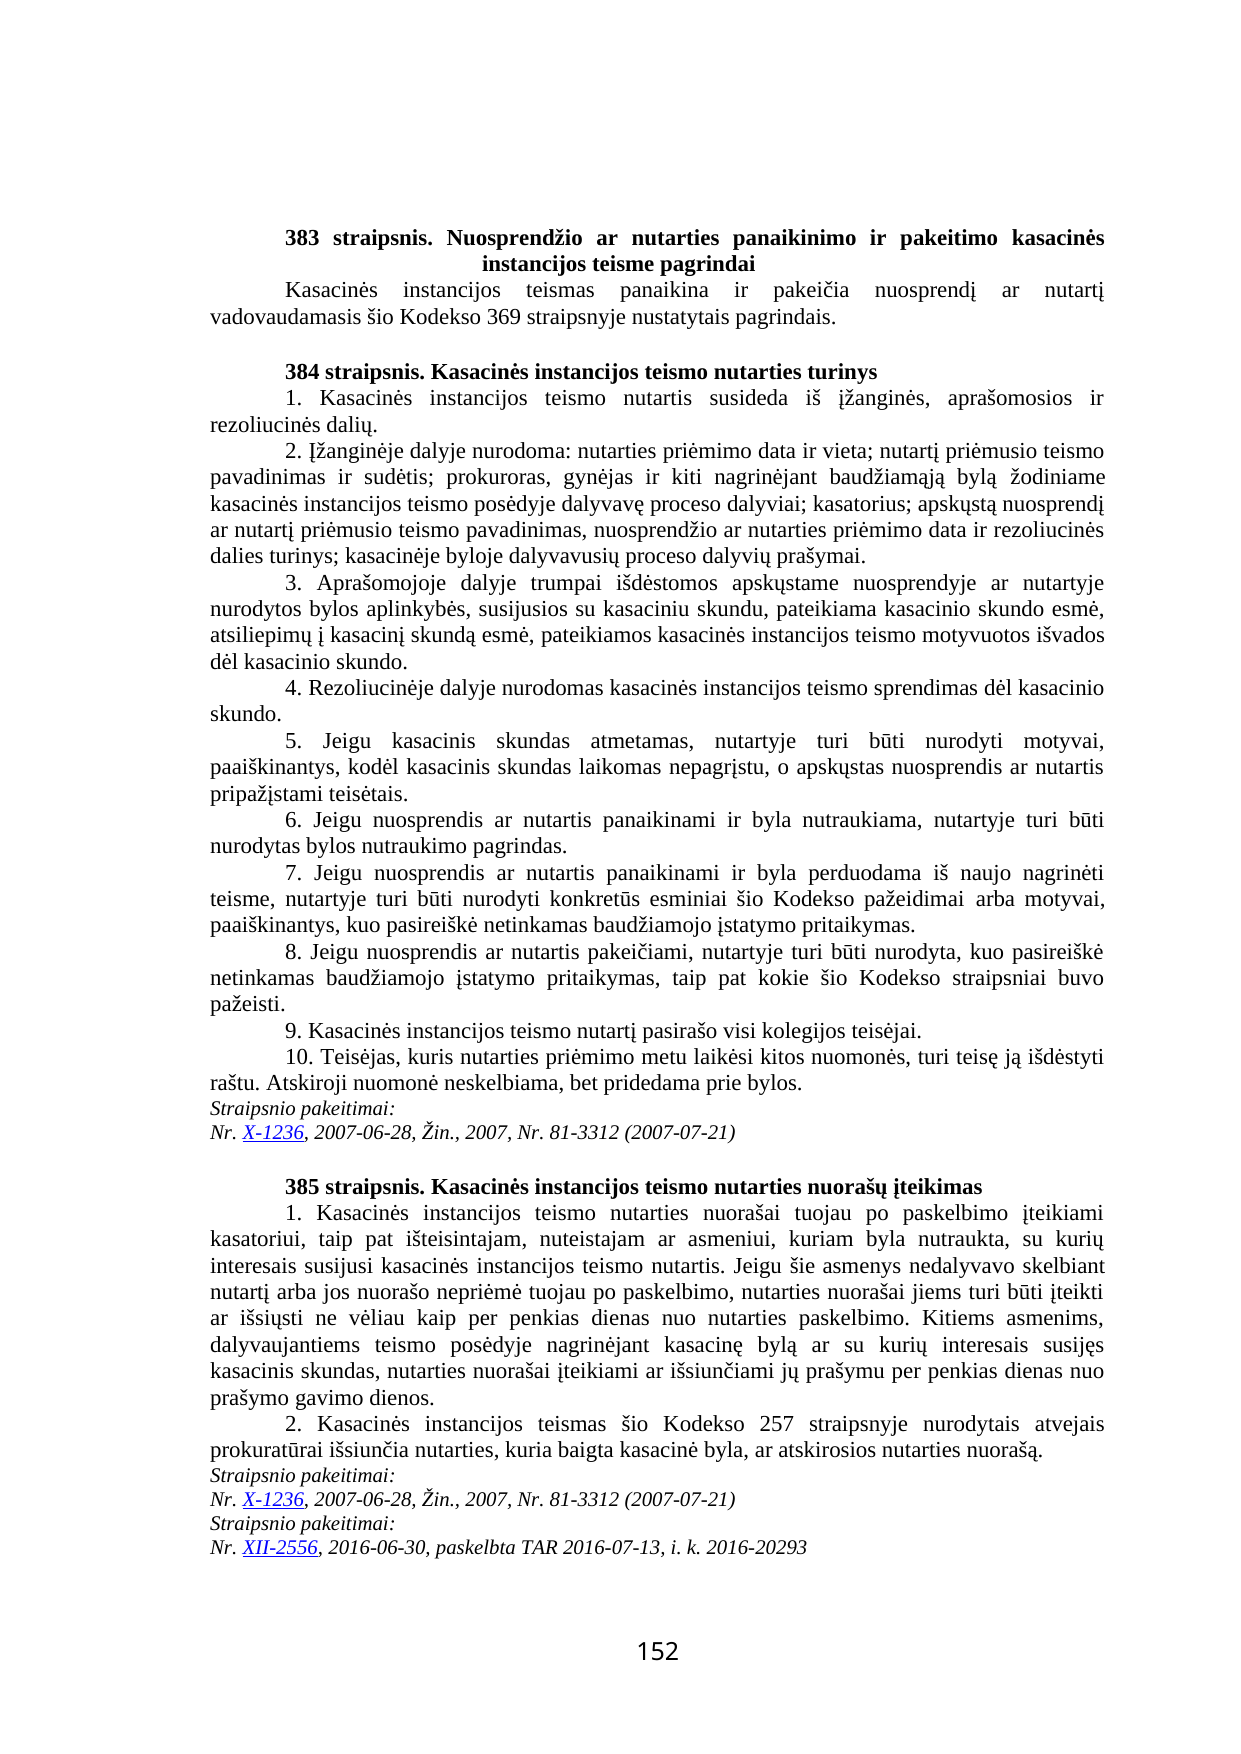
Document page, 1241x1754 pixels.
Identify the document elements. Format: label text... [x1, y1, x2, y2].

text 1. Kasacinės instancijos teismo nutarties nuorašai tuojau po paskelbimo įteikiami kasatoriui, taip pat išteisintajam, nuteistajam ar asmeniui, kuriam byla nutraukta, su kurių interesais susijusi kasacinės instancijos teismo nutartis. Jeigu šie asmenys nedalyvavo skelbiant nutartį arba jos nuorašo nepriėmė tuojau po paskelbimo, nutarties nuorašai jiems turi būti įteikti ar išsiųsti ne vėliau kaip per penkias dienas nuo nutarties paskelbimo. Kitiems asmenims, dalyvaujantiems teismo posėdyje nagrinėjant kasacinę bylą ar su kurių interesais susijęs kasacinis skundas, nutarties nuorašai įteikiami ar išsiunčiami jų prašymu per penkias dienas nuo prašymo gavimo dienos. [210, 1199, 1106, 1410]
text Nr. X-1236, 2007-06-28, Žin., 2007, Nr. 81-3312 (2007-07-21) [210, 1487, 1106, 1511]
text 384 straipsnis. Kasacinės instancijos teismo nutarties turinys [210, 358, 1106, 384]
text 7. Jeigu nuosprendis ar nutartis panaikinami ir byla perduodama iš naujo nagrinėti teisme, nutartyje turi būti nurodyti konkretūs esminiai šio Kodekso pažeidimai arba motyvai, paaiškinantys, kuo pasireiškė netinkamas baudžiamojo įstatymo pritaikymas. [210, 859, 1106, 938]
text 8. Jeigu nuosprendis ar nutartis pakeičiami, nutartyje turi būti nurodyta, kuo pasireiškė netinkamas baudžiamojo įstatymo pritaikymas, taip pat kokie šio Kodekso straipsniai buvo pažeisti. [210, 938, 1106, 1017]
text Straipsnio pakeitimai: [210, 1463, 1106, 1487]
text 385 straipsnis. Kasacinės instancijos teismo nutarties nuorašų įteikimas [210, 1173, 1106, 1199]
text Nr. X-1236, 2007-06-28, Žin., 2007, Nr. 81-3312 (2007-07-21) [210, 1120, 1106, 1144]
text Straipsnio pakeitimai: [210, 1511, 1106, 1535]
text Straipsnio pakeitimai: [210, 1096, 1106, 1120]
text 5. Jeigu kasacinis skundas atmetamas, nutartyje turi būti nurodyti motyvai, paaiškinantys, kodėl kasacinis skundas laikomas nepagrįstu, o apskųstas nuosprendis ar nutartis pripažįstami teisėtais. [210, 727, 1106, 806]
text 383 straipsnis. Nuosprendžio ar nutarties panaikinimo ir pakeitimo kasacinės instancijos teisme pagrindai [285, 224, 1106, 276]
text 1. Kasacinės instancijos teismo nutartis susideda iš įžanginės, aprašomosios ir rezoliucinės dalių. [210, 384, 1106, 437]
text Nr. XII-2556, 2016-06-30, paskelbta TAR 2016-07-13, i. k. 2016-20293 [210, 1535, 1106, 1559]
text 6. Jeigu nuosprendis ar nutartis panaikinami ir byla nutraukiama, nutartyje turi būti nurodytas bylos nutraukimo pagrindas. [210, 806, 1106, 859]
text 2. Kasacinės instancijos teismas šio Kodekso 257 straipsnyje nurodytais atvejais prokuratūrai išsiunčia nutarties, kuria baigta kasacinė byla, ar atskirosios nutarties nuorašą. [210, 1410, 1106, 1463]
text 4. Rezoliucinėje dalyje nurodomas kasacinės instancijos teismo sprendimas dėl kasacinio skundo. [210, 674, 1106, 727]
text 2. Įžanginėje dalyje nurodoma: nutarties priėmimo data ir vieta; nutartį priėmusio teismo pavadinimas ir sudėtis; prokuroras, gynėjas ir kiti nagrinėjant baudžiamąją bylą žodiniame kasacinės instancijos teismo posėdyje dalyvavę proceso dalyviai; kasatorius; apskųstą nuosprendį ar nutartį priėmusio teismo pavadinimas, nuosprendžio ar nutarties priėmimo data ir rezoliucinės dalies turinys; kasacinėje byloje dalyvavusių proceso dalyvių prašymai. [210, 437, 1106, 569]
text Kasacinės instancijos teismas panaikina ir pakeičia nuosprendį ar nutartį vadovaudamasis šio Kodekso 369 straipsnyje nustatytais pagrindais. [210, 276, 1106, 329]
text 9. Kasacinės instancijos teismo nutartį pasirašo visi kolegijos teisėjai. [210, 1017, 1106, 1043]
text 3. Aprašomojoje dalyje trumpai išdėstomos apskųstame nuosprendyje ar nutartyje nurodytos bylos aplinkybės, susijusios su kasaciniu skundu, pateikiama kasacinio skundo esmė, atsiliepimų į kasacinį skundą esmė, pateikiamos kasacinės instancijos teismo motyvuotos išvados dėl kasacinio skundo. [210, 569, 1106, 674]
text 10. Teisėjas, kuris nutarties priėmimo metu laikėsi kitos nuomonės, turi teisę ją išdėstyti raštu. Atskiroji nuomonė neskelbiama, bet pridedama prie bylos. [210, 1043, 1106, 1096]
